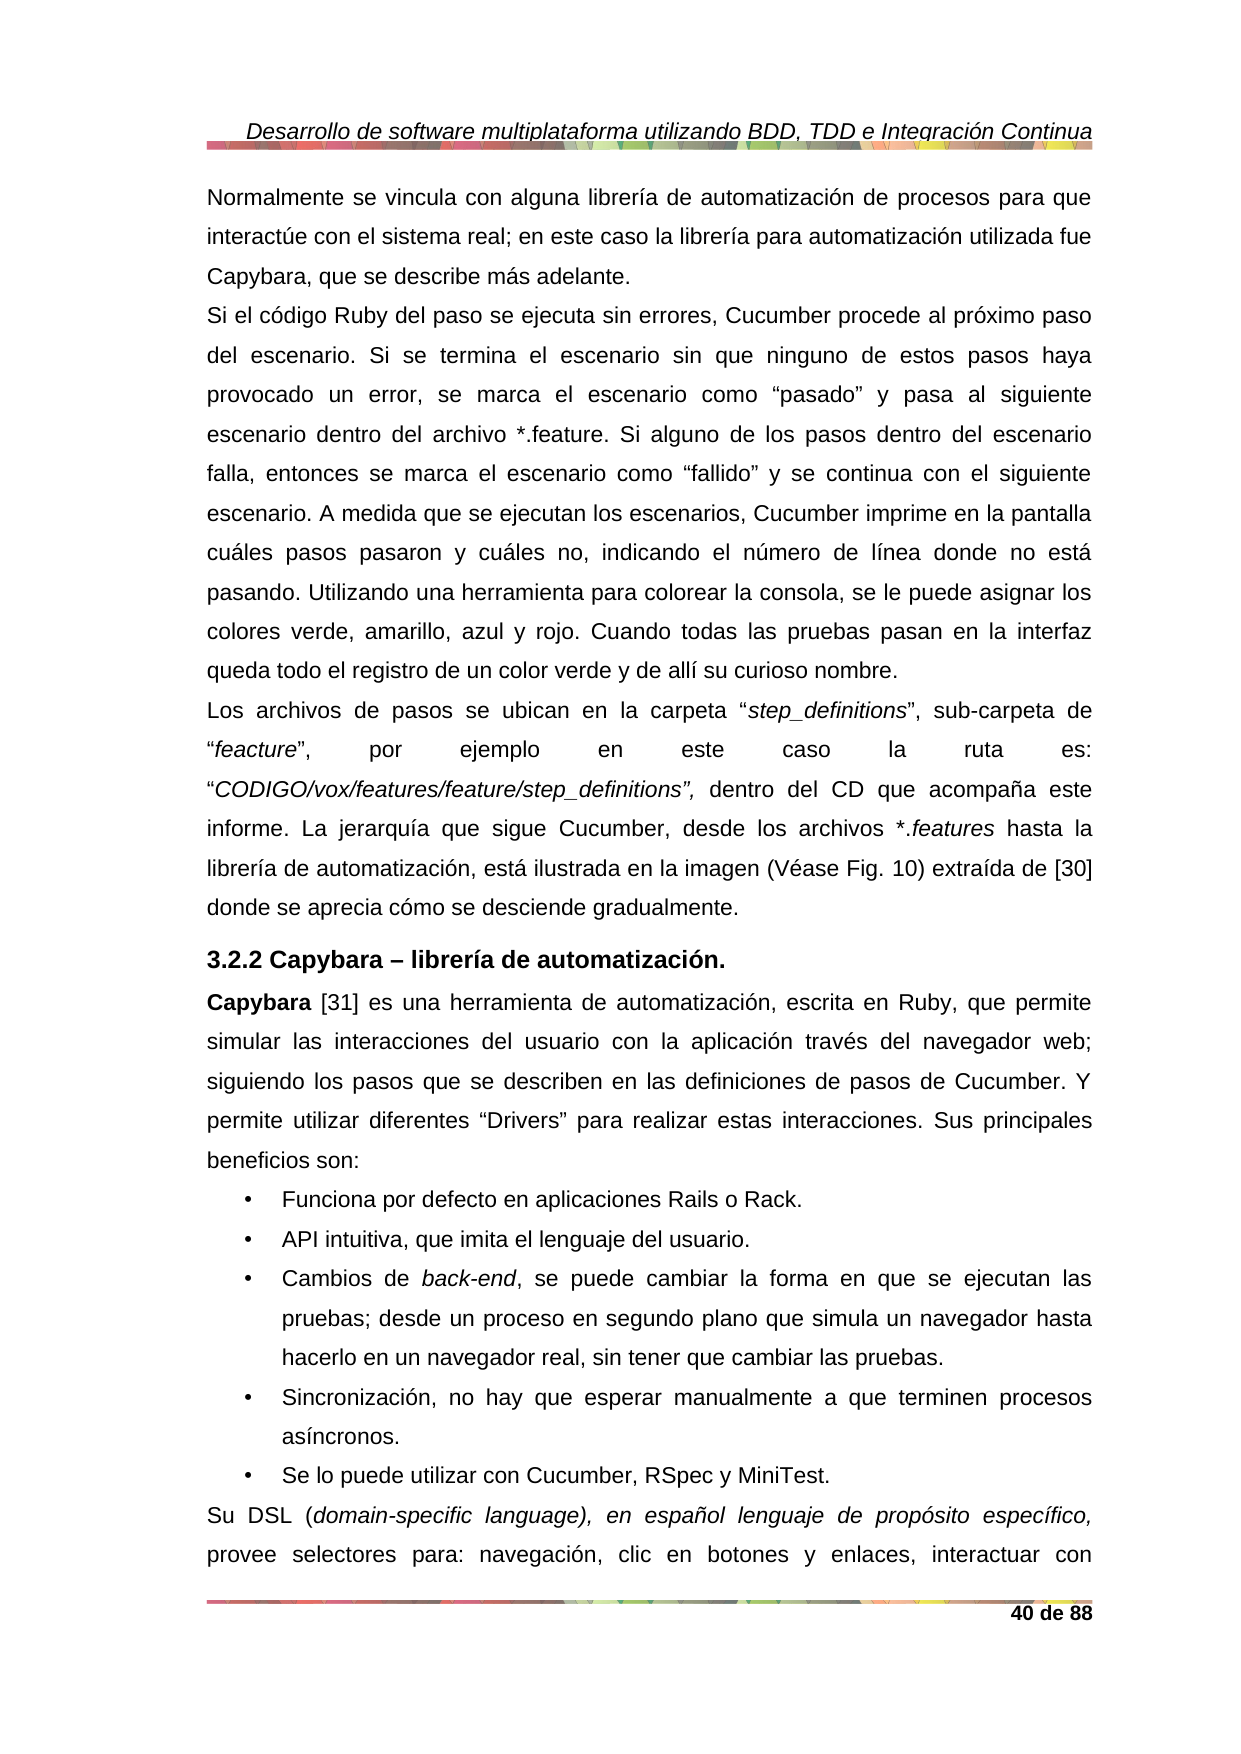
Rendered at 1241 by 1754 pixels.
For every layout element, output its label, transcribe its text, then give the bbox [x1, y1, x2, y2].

list Cambios de back-end, se puede cambiar la forma en que se ejecutan las pruebas; desde un proceso en segundo plano que simula un navegador hasta hacerlo en un navegador real, sin tener que cambiar las pruebas. [244, 1265, 1093, 1370]
list Sincronización, no hay que esperar manualmente a que terminen procesos asíncronos. [244, 1383, 1093, 1449]
text Su DSL (domain-specific language), en español lenguaje de propósito específico, provee selectores para: navegación, clic en botones y enlaces, interactuar con [207, 1502, 1093, 1568]
list Se lo puede utilizar con Cucumber, RSpec y MiniTest. [244, 1462, 1093, 1489]
list 3.2.2 Capybara – librería de automatización. [207, 946, 1093, 974]
text Los archivos de pasos se ubican en la carpeta “step_definitions”, sub-carpeta de “feacture”, por ejemplo en este caso la ruta es: “CODIGO/vox/features/feature/step_definitions”, dentro del CD que acompaña este informe. La jerarquía que sigue Cucumber, desde los archivos *.features hasta la librería de automatización, está ilustrada en la imagen (Véase Fig. 10) extraída de [30] donde se aprecia cómo se desciende gradualmente. [207, 697, 1093, 921]
text Capybara [31] es una herramienta de automatización, escrita en Ruby, que permite simular las interacciones del usuario con la aplicación través del navegador web; siguiendo los pasos que se describen en las definiciones de pasos de Cucumber. Y permite utilizar diferentes “Drivers” para realizar estas interacciones. Sus principales beneficios son: [207, 989, 1093, 1173]
text Normalmente se vincula con alguna librería de automatización de procesos para que interactúe con el sistema real; en este caso la librería para automatización utilizada fue Capybara, que se describe más adelante. [207, 184, 1093, 289]
list API intuitiva, que imita el lenguaje del usuario. [244, 1226, 1093, 1252]
list Funciona por defecto en aplicaciones Rails o Rack. [244, 1186, 1093, 1212]
text Si el código Ruby del paso se ejecuta sin errores, Cucumber procede al próximo paso del escenario. Si se termina el escenario sin que ninguno de estos pasos haya provocado un error, se marca el escenario como “pasado” y pasa al siguiente escenario dentro del archivo *.feature. Si alguno de los pasos dentro del escenario falla, entonces se marca el escenario como “fallido” y se continua con el siguiente escenario. A medida que se ejecutan los escenarios, Cucumber imprime en la pantalla cuáles pasos pasaron y cuáles no, indicando el número de línea donde no está pasando. Utilizando una herramienta para colorear la consola, se le puede asignar los colores verde, amarillo, azul y rojo. Cuando todas las pruebas pasan en la interfaz queda todo el registro de un color verde y de allí su curioso nombre. [207, 302, 1093, 684]
